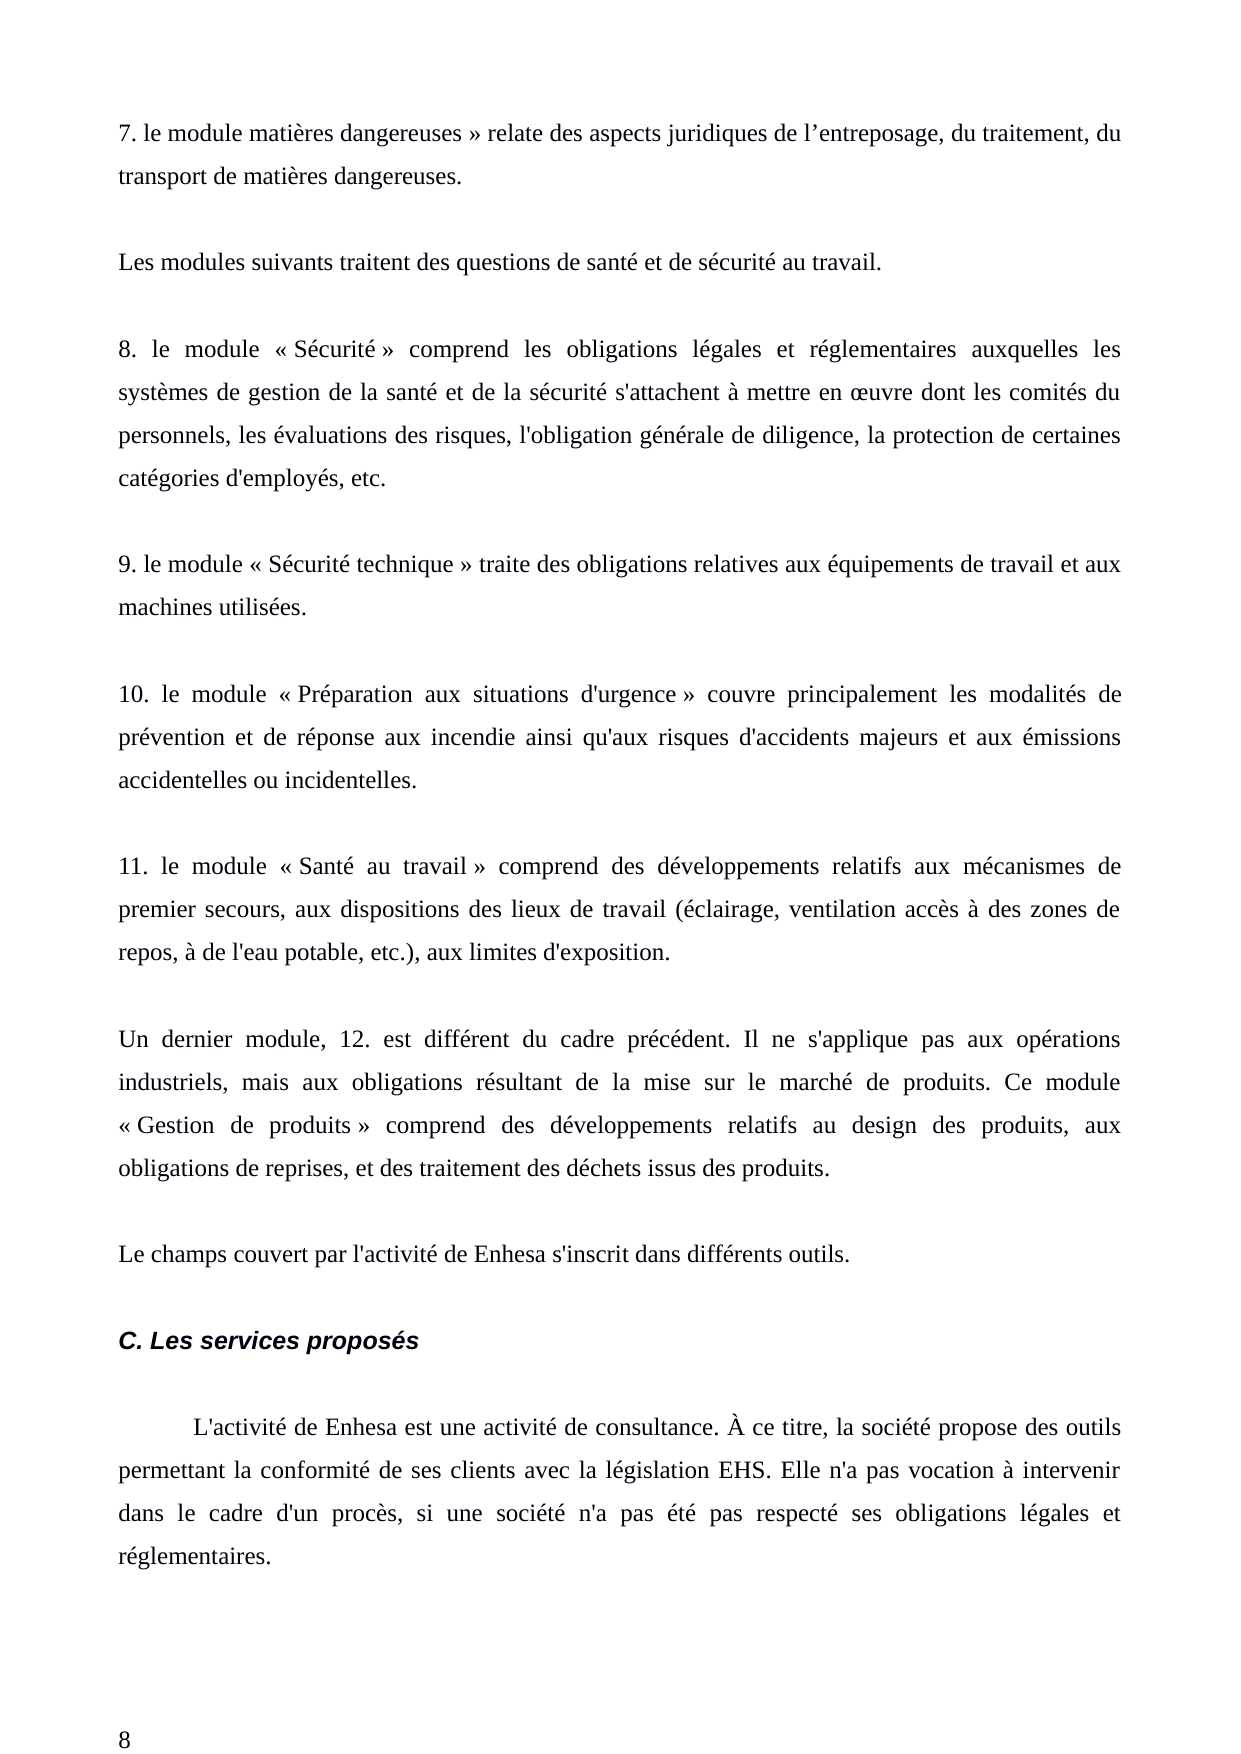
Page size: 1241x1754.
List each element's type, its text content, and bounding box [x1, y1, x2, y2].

text Le champs couvert par l'activité de Enhesa s'inscrit dans différents outils. [118, 1239, 1122, 1268]
text L'activité de Enhesa est une activité de consultance. À ce titre, la société propose des outils permettant la conformité de ses clients avec la législation EHS. Elle n'a pas vocation à intervenir dans le cadre d'un procès, si une société n'a pas été pas respecté ses obligations légales et réglementaires. [118, 1412, 1122, 1570]
text 11. le module « Santé au travail » comprend des développements relatifs aux mécanismes de premier secours, aux dispositions des lieux de travail (éclairage, ventilation accès à des zones de repos, à de l'eau potable, etc.), aux limites d'exposition. [118, 851, 1122, 966]
text C. Les services proposés [118, 1326, 1122, 1354]
text 8. le module « Sécurité » comprend les obligations légales et réglementaires auxquelles les systèmes de gestion de la santé et de la sécurité s'attachent à mettre en œuvre dont les comités du personnels, les évaluations des risques, l'obligation générale de diligence, la protection de certaines catégories d'employés, etc. [118, 334, 1122, 492]
text Les modules suivants traitent des questions de santé et de sécurité au travail. [118, 247, 1122, 276]
text Un dernier module, 12. est différent du cadre précédent. Il ne s'applique pas aux opérations industriels, mais aux obligations résultant de la mise sur le marché de produits. Ce module « Gestion de produits » comprend des développements relatifs au design des produits, aux obligations de reprises, et des traitement des déchets issus des produits. [118, 1024, 1122, 1182]
text 7. le module matières dangereuses » relate des aspects juridiques de l’entreposage, du traitement, du transport de matières dangereuses. [118, 118, 1122, 190]
text 10. le module « Préparation aux situations d'urgence » couvre principalement les modalités de prévention et de réponse aux incendie ainsi qu'aux risques d'accidents majeurs et aux émissions accidentelles ou incidentelles. [118, 679, 1122, 794]
text 9. le module « Sécurité technique » traite des obligations relatives aux équipements de travail et aux machines utilisées. [118, 549, 1122, 621]
